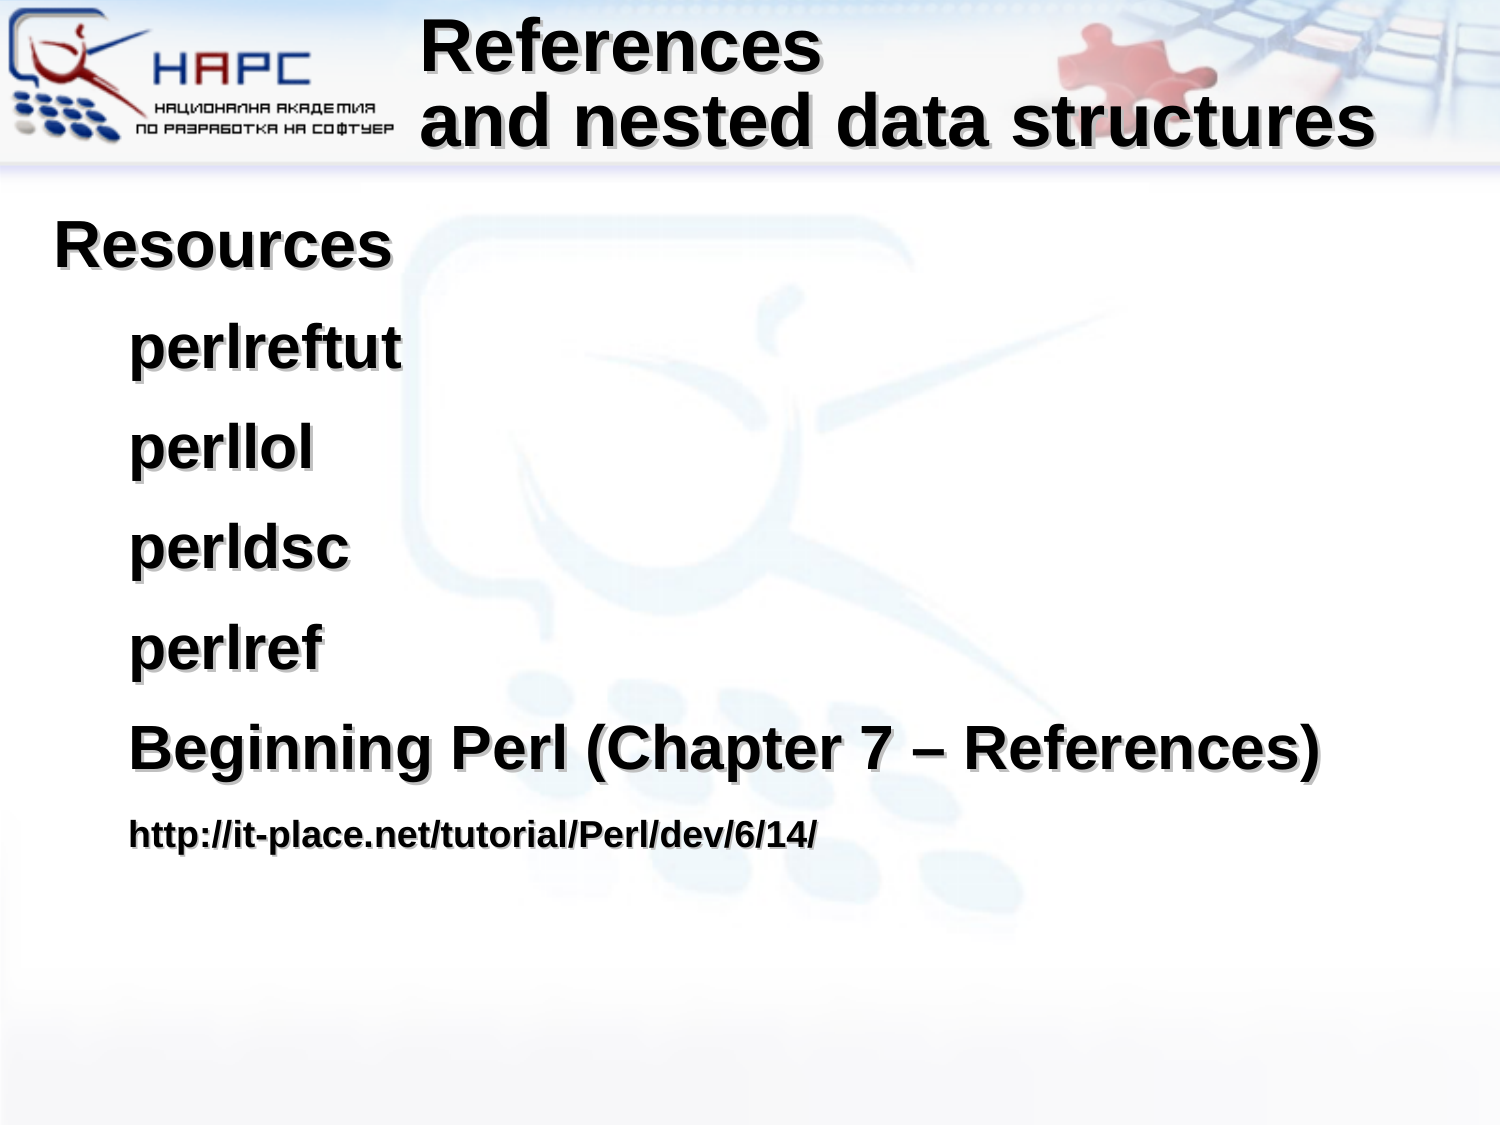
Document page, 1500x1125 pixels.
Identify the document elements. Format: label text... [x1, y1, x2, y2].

list Resources perlreftut perllol perldsc perlref Beginning Perl (Chapter 7 – References) http://it-place.net/tutorial/Perl/dev/6/14/ [53, 207, 1447, 1084]
title References and nested data structures [419, 0, 1459, 176]
picture [0, 0, 1500, 1125]
